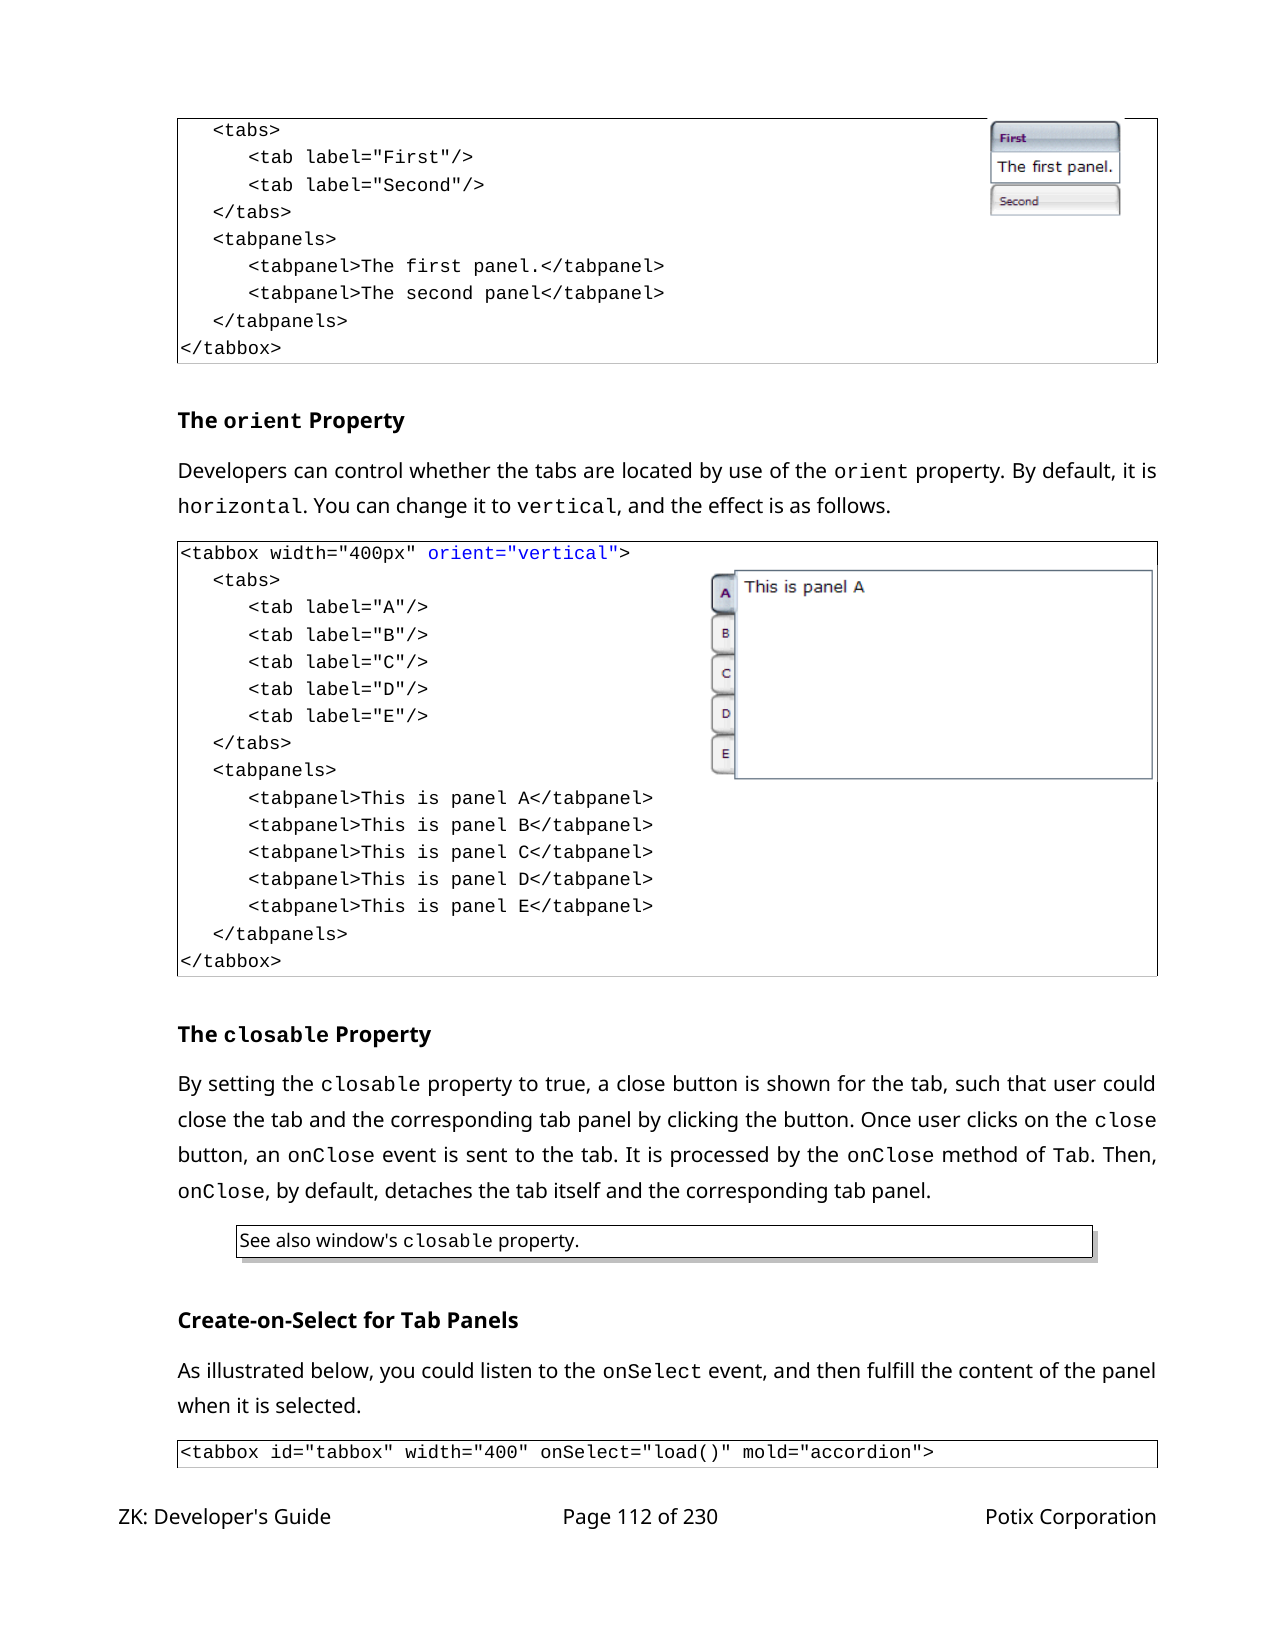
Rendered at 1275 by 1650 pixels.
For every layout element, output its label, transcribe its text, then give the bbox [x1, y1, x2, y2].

text [1125, 172, 1157, 197]
text <tabpanel>This is panel E</tabpanel> [178, 894, 1157, 918]
text As illustrated below, you could listen to the onSelect event, and then fulfill the content of the panel when it is selected. [177, 1356, 1157, 1419]
text <tab label="D"/> [178, 677, 708, 701]
text <tabpanel>The second panel</tabpanel> [178, 281, 1157, 306]
text <tabpanel>The first panel.</tabpanel> [178, 254, 1157, 278]
text <tabs> [178, 568, 708, 592]
text </tabs> [178, 200, 1157, 224]
text <tabbox width="400px" orient="vertical"> [178, 542, 1157, 565]
text <tab label="B"/> [178, 622, 708, 647]
text <tabpanel>This is panel B</tabpanel> [178, 813, 1157, 837]
text <tab label="E"/> [178, 704, 708, 728]
picture [987, 118, 1125, 218]
text Developers can control whether the tabs are located by use of the orient property. By default, it is horizontal. You can change it to vertical, and the effect is as follows. [177, 456, 1157, 520]
text <tabpanel>This is panel D</tabpanel> [178, 867, 1157, 891]
text </tabpanels> [178, 921, 1157, 946]
text [1125, 145, 1157, 169]
text <tabbox id="tabbox" width="400" onSelect="load()" mold="accordion"> [178, 1441, 1157, 1467]
text </tabbox> [178, 336, 1157, 363]
text </tabpanels> [178, 308, 1157, 333]
text [1125, 119, 1157, 142]
text <tab label="Second"/> [178, 172, 987, 197]
text <tabpanels> [178, 227, 1157, 251]
text By setting the closable property to true, a close button is shown for the tab, such that user could close the tab and the corresponding tab panel by clicking the button. Once user clicks on the close button, an onClose event is sent to the tab. It is processed by the onClose method of Tab. Then, onClose, by default, detaches the tab itself and the corresponding tab panel. [177, 1069, 1157, 1204]
text <tabpanel>This is panel A</tabpanel> [178, 786, 1157, 810]
picture [708, 565, 1158, 782]
text See also window's closable property. [237, 1226, 1092, 1257]
subtitle The orient Property [177, 405, 1157, 436]
text <tabpanel>This is panel C</tabpanel> [178, 840, 1157, 864]
subtitle The closable Property [177, 1018, 1157, 1048]
text <tab label="A"/> [178, 595, 708, 619]
text <tab label="C"/> [178, 649, 708, 674]
text <tabs> [178, 119, 987, 142]
text </tabs> [178, 731, 708, 755]
subtitle Create-on-Select for Tab Panels [177, 1305, 1157, 1335]
text <tab label="First"/> [178, 145, 987, 169]
text <tabpanels> [178, 758, 1157, 783]
text </tabbox> [178, 949, 1157, 976]
